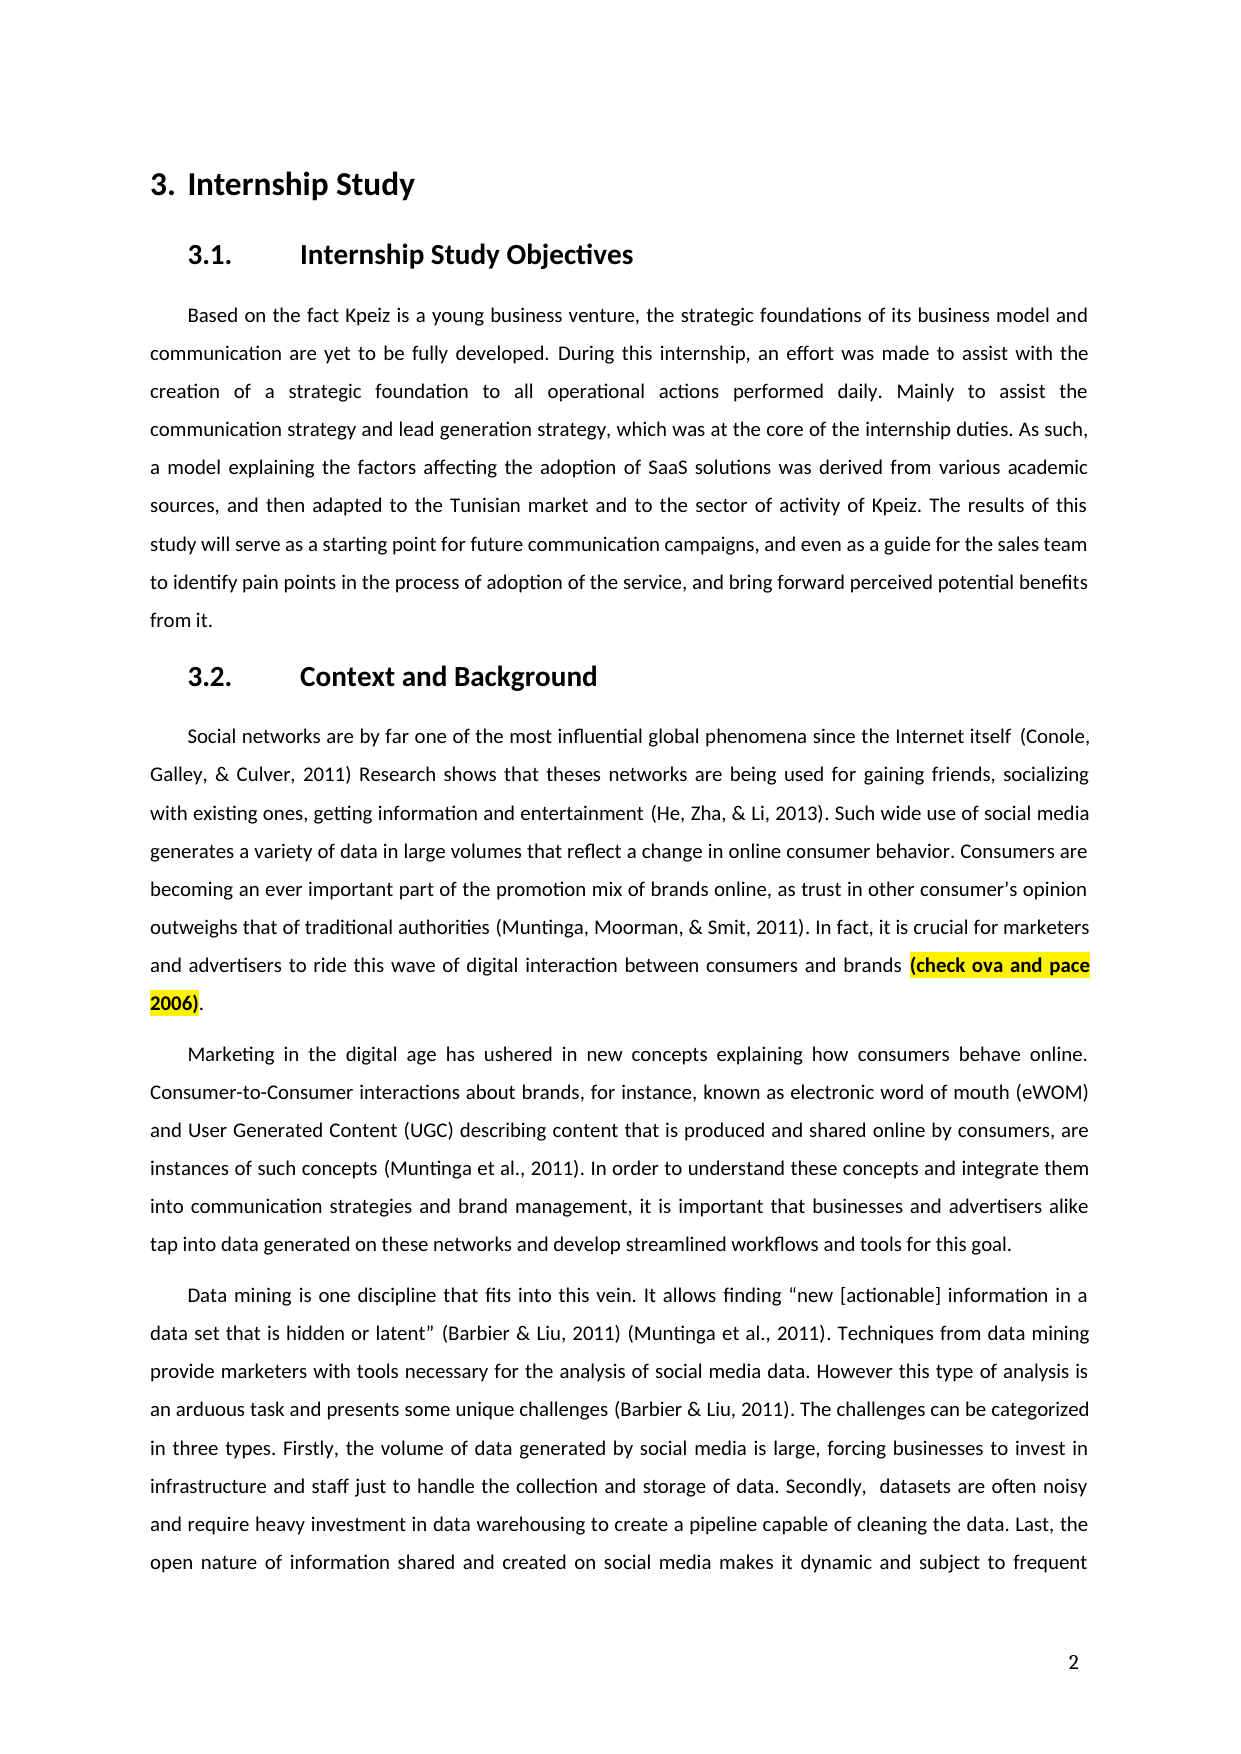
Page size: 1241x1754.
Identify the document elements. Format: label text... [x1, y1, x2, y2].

list Context and Background [187, 658, 1090, 693]
text Marketing in the digital age has ushered in new concepts explaining how consumers behave online. Consumer-to-Consumer interactions about brands, for instance, known as electronic word of mouth (eWOM) and User Generated Content (UGC) describing content that is produced and shared online by consumers, are instances of such concepts (Muntinga et al., 2011)⁠. In order to understand these concepts and integrate them into communication strategies and brand management, it is important that businesses and advertisers alike tap into data generated on these networks and develop streamlined workflows and tools for this goal. [150, 1041, 1090, 1257]
text Social networks are by far one of the most influential global phenomena since the Internet itself (Conole, Galley, & Culver, 2011) Research shows that theses networks are being used for gaining friends, socializing with existing ones, getting information and entertainment (He, Zha, & Li, 2013)⁠.⁠ Such wide use of social media generates a variety of data in large volumes that reflect a change in online consumer behavior. Consumers are becoming an ever important part of the promotion mix of brands online, as trust in other consumer’s opinion outweighs that of traditional authorities (Muntinga, Moorman, & Smit, 2011)⁠. In fact, it is crucial for marketers and advertisers to ride this wave of digital interaction between consumers and brands (check ova and pace 2006). [150, 723, 1090, 1016]
text Based on the fact Kpeiz is a young business venture, the strategic foundations of its business model and communication are yet to be fully developed. During this internship, an effort was made to assist with the creation of a strategic foundation to all operational actions performed daily. Mainly to assist the communication strategy and lead generation strategy, which was at the core of the internship duties. As such, a model explaining the factors affecting the adoption of SaaS solutions was derived from various academic sources, and then adapted to the Tunisian market and to the sector of activity of Kpeiz. The results of this study will serve as a starting point for future communication campaigns, and even as a guide for the sales team to identify pain points in the process of adoption of the service, and bring forward perceived potential benefits from it. [150, 302, 1090, 632]
list Internship Study [150, 162, 1090, 203]
text Data mining is one discipline that fits into this vein. It allows finding “new [actionable] information in a data set that is hidden or latent” (Barbier & Liu, 2011)⁠ (Muntinga et al., 2011)⁠. Techniques from data mining provide marketers with tools necessary for the analysis of social media data. However this type of analysis is an arduous task and presents some unique challenges (Barbier & Liu, 2011)⁠. The challenges can be categorized in three types. Firstly, the volume of data generated by social media is large, forcing businesses to invest in infrastructure and staff just to handle the collection and storage of data. Secondly, datasets are often noisy and require heavy investment in data warehousing to create a pipeline capable of cleaning the data. Last, the open nature of information shared and created on social media makes it dynamic and subject to frequent [150, 1282, 1090, 1574]
list Internship Study Objectives [187, 236, 1090, 272]
